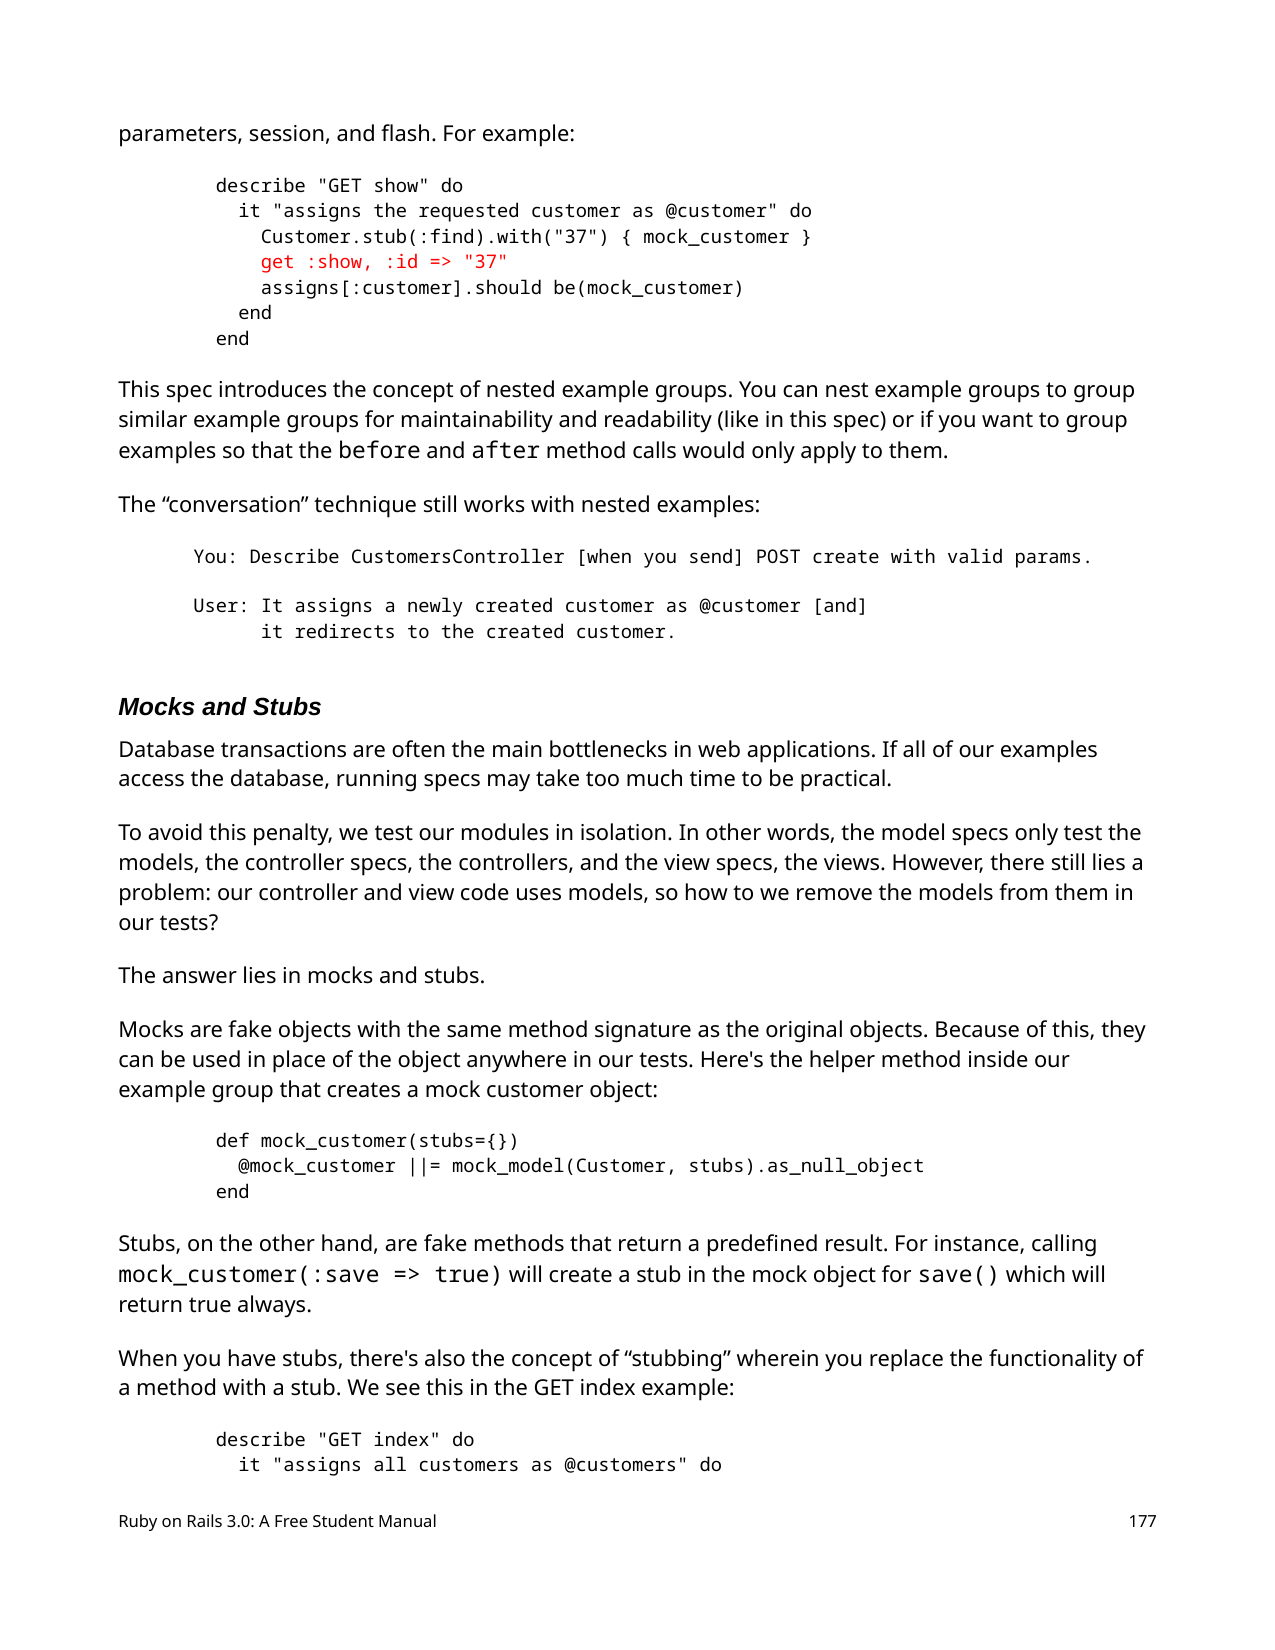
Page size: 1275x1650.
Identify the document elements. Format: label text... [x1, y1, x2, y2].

text You: Describe CustomersController [when you send] POST create with valid params. [193, 543, 1157, 568]
text To avoid this penalty, we test our modules in isolation. In other words, the model specs only test the models, the controller specs, the controllers, and the view specs, the views. However, there still lies a problem: our controller and view code uses models, so how to we remove the models from them in our tests? [118, 817, 1157, 936]
text Stubs, on the other hand, are fake methods that return a predefined result. For instance, calling mock_customer(:save => true) will create a stub in the mock object for save() which will return true always. [118, 1228, 1157, 1319]
text describe "GET index" do it "assigns all customers as @customers" do [193, 1426, 1157, 1477]
text def mock_customer(stubs={}) @mock_customer ||= mock_model(Customer, stubs).as_null_object end [193, 1127, 1157, 1204]
text This spec introduces the concept of nested example groups. You can nest example groups to group similar example groups for maintainability and readability (like in this spec) or if you want to group examples so that the before and after method calls would only apply to them. [118, 374, 1157, 465]
text User: It assigns a newly created customer as @customer [and] it redirects to the created customer. [193, 592, 1157, 643]
text Database transactions are often the main bottlenecks in web applications. If all of our examples access the database, running specs may take too much time to be practical. [118, 733, 1157, 793]
text The “conversation” technique still works with nested examples: [118, 489, 1157, 519]
text describe "GET show" do it "assigns the requested customer as @customer" do Customer.stub(:find).with("37") { mock_customer } get :show, :id => "37" assigns[:customer].should be(mock_customer) end end [193, 172, 1157, 351]
subtitle Mocks and Stubs [118, 692, 1157, 721]
text When you have stubs, there's also the concept of “stubbing” wherein you replace the functionality of a method with a stub. We see this in the GET index example: [118, 1343, 1157, 1402]
text Mocks are fake objects with the same method signature as the original objects. Because of this, they can be used in place of the object anywhere in our tests. Here's the helper method inside our example group that creates a mock customer object: [118, 1014, 1157, 1103]
text parameters, session, and flash. For example: [118, 118, 1157, 148]
text The answer lies in mocks and stubs. [118, 960, 1157, 990]
